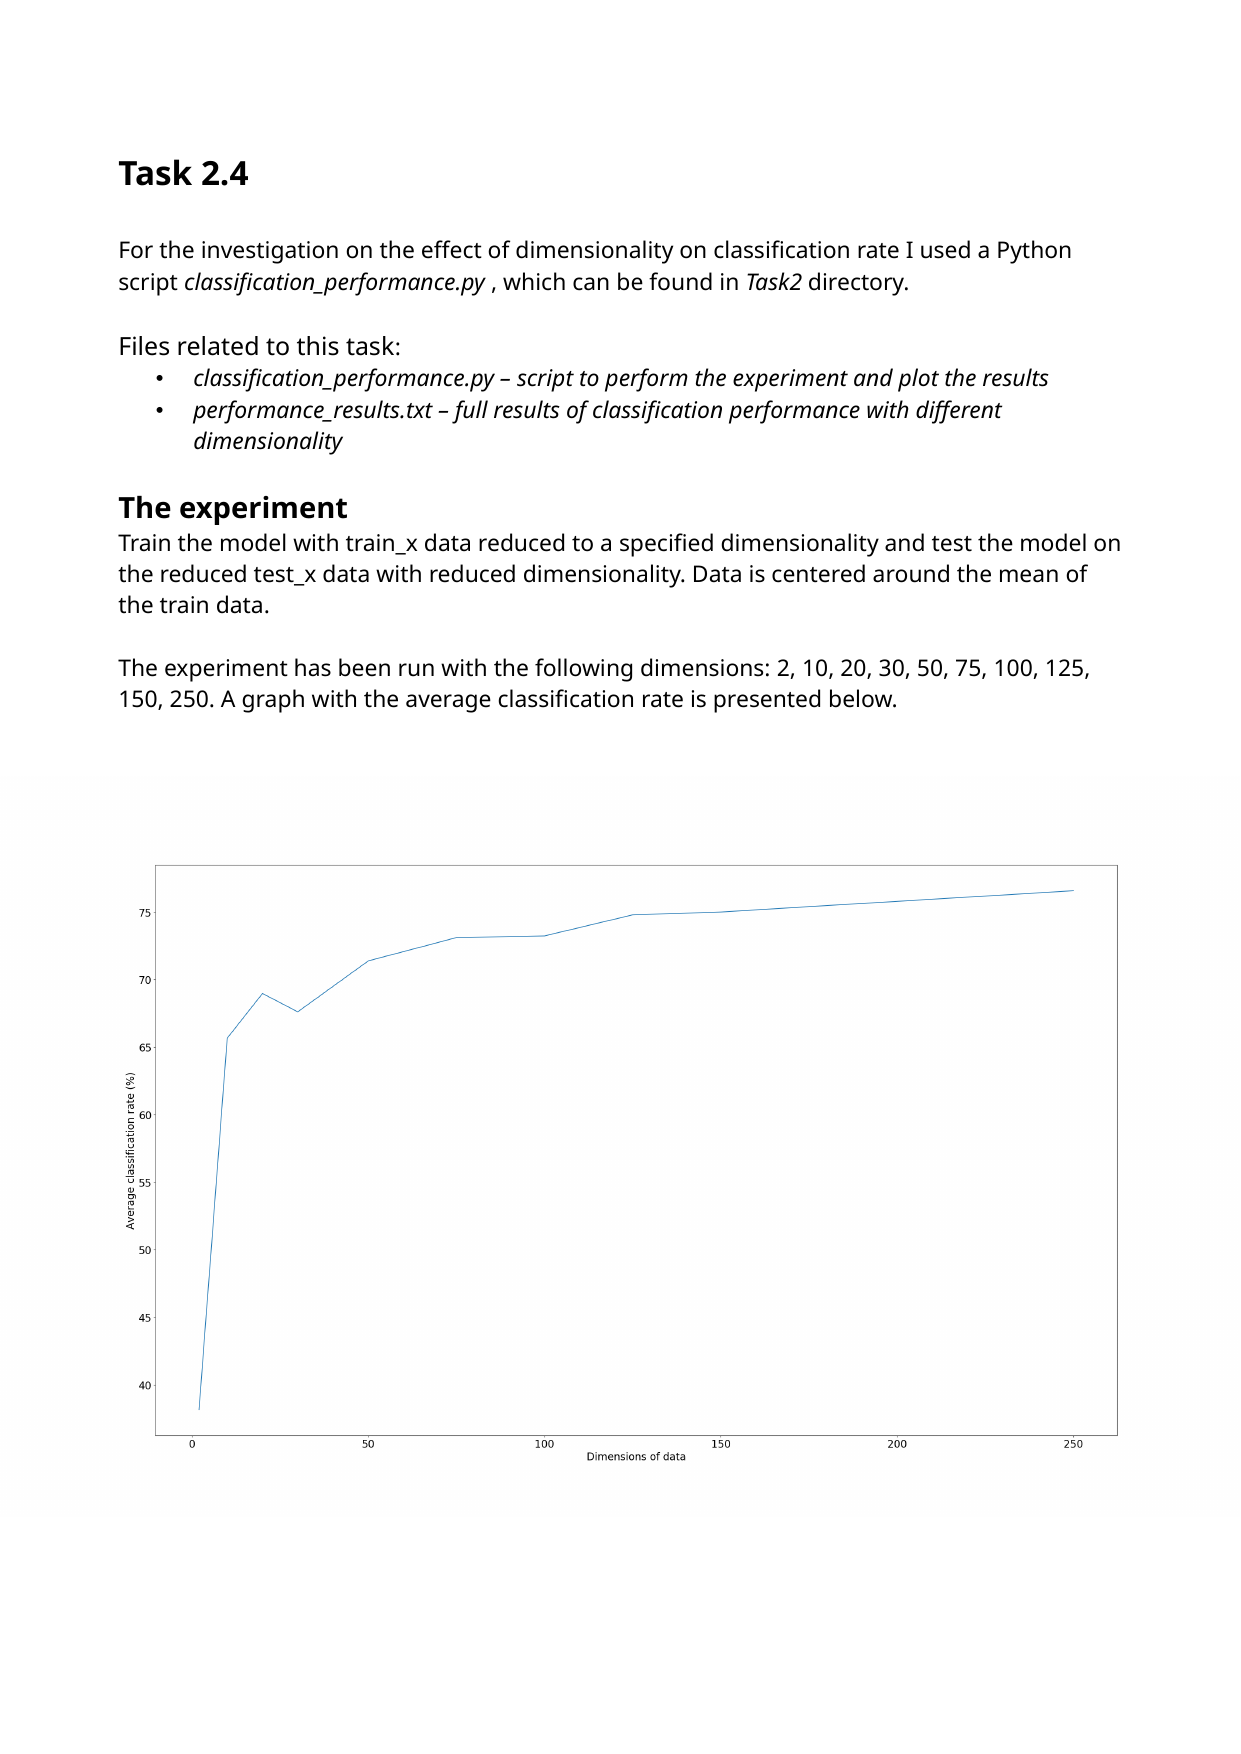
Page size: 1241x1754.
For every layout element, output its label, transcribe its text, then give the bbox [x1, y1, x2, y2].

list performance_results.txt – full results of classification performance with different dimensionality [156, 393, 1122, 456]
text The experiment [118, 487, 1122, 527]
list classification_performance.py – script to perform the experiment and plot the results [156, 362, 1122, 393]
text Files related to this task: [118, 328, 1122, 362]
text Task 2.4 [118, 149, 1122, 195]
text For the investigation on the effect of dimensionality on classification rate I used a Python script classification_performance.py , which can be found in Task2 directory. [118, 234, 1122, 297]
picture [0, 776, 1241, 1517]
text The experiment has been run with the following dimensions: 2, 10, 20, 30, 50, 75, 100, 125, 150, 250. A graph with the average classification rate is presented below. [118, 652, 1122, 714]
text Train the model with train_x data reduced to a specified dimensionality and test the model on the reduced test_x data with reduced dimensionality. Data is centered around the mean of the train data. [118, 527, 1122, 621]
